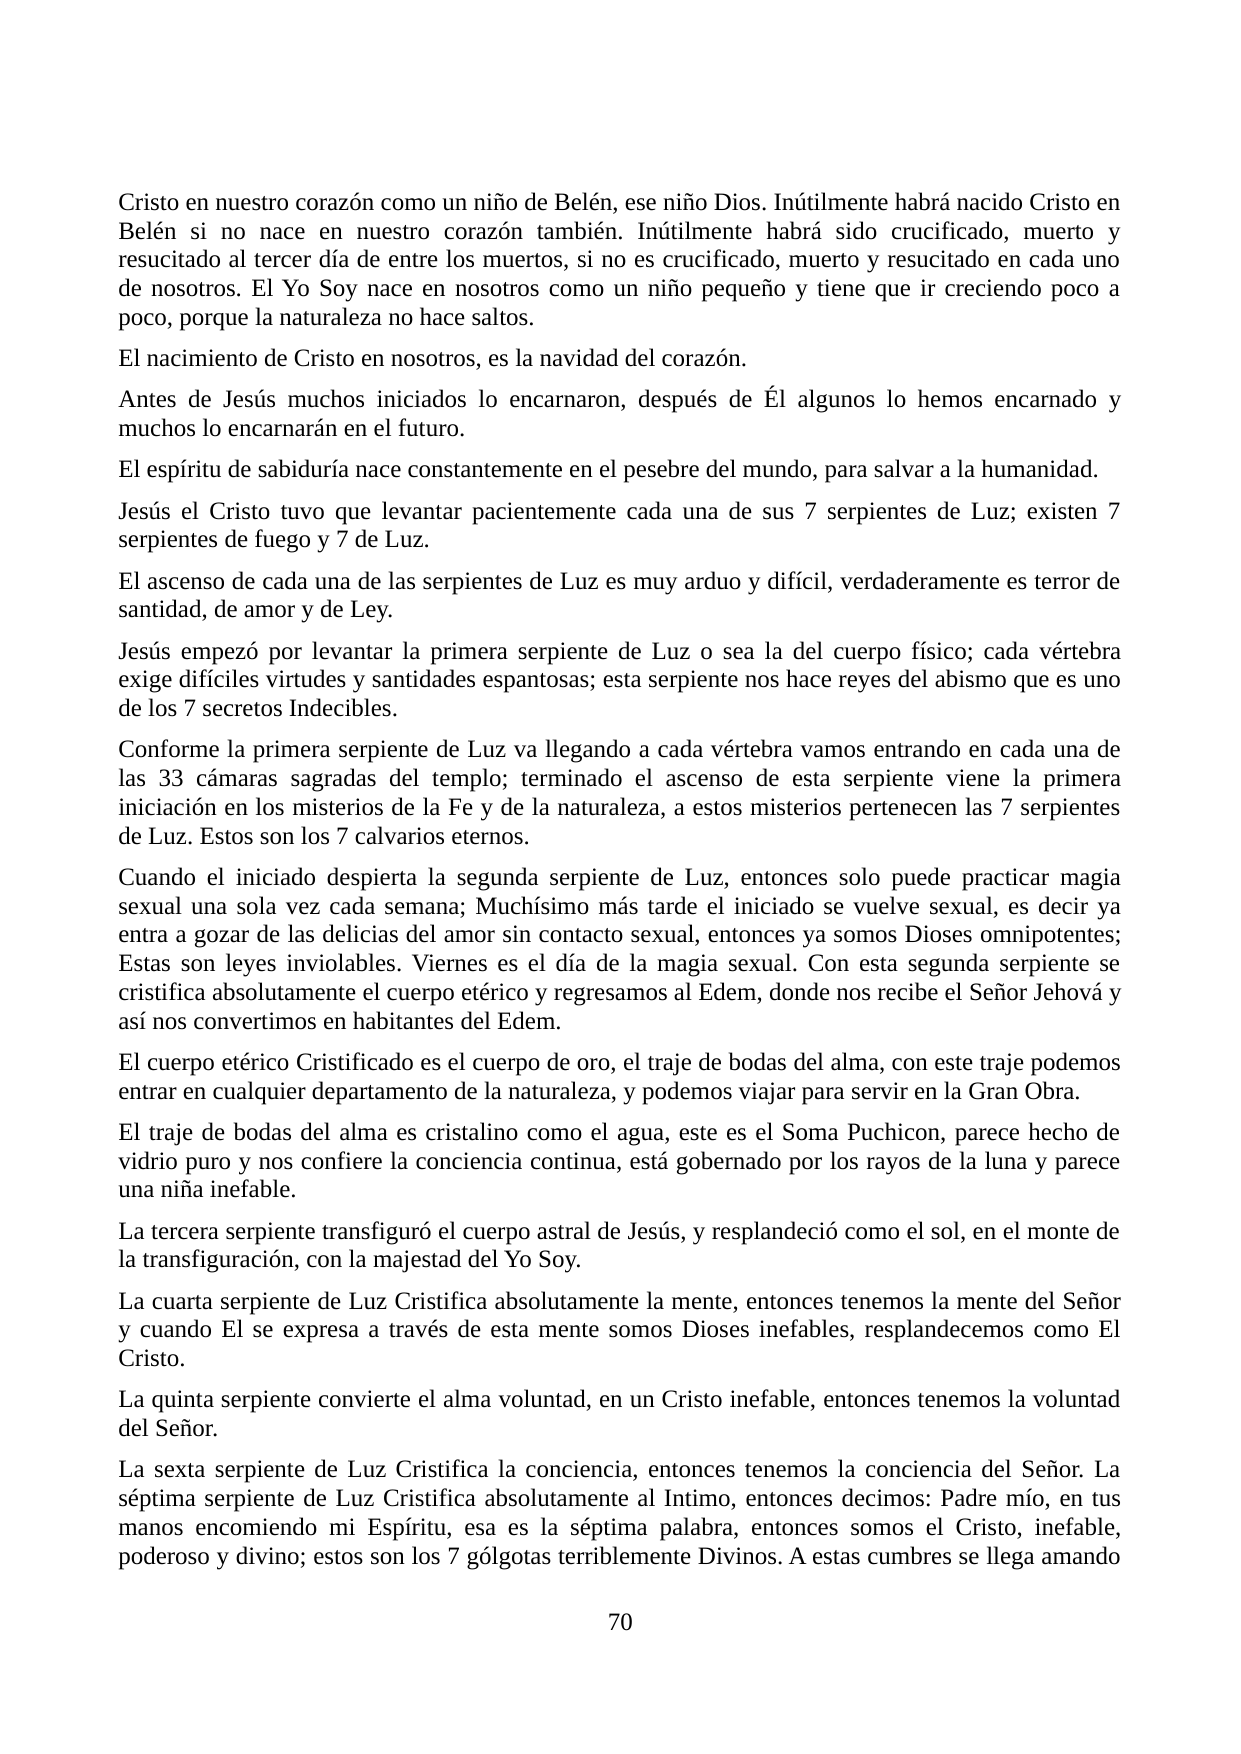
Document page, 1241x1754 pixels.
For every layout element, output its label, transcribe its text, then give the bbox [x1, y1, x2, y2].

text Jesús empezó por levantar la primera serpiente de Luz o sea la del cuerpo físico; cada vértebra exige difíciles virtudes y santidades espantosas; esta serpiente nos hace reyes del abismo que es uno de los 7 secretos Indecibles. [118, 636, 1122, 722]
text La tercera serpiente transfiguró el cuerpo astral de Jesús, y resplandeció como el sol, en el monte de la transfiguración, con la majestad del Yo Soy. [118, 1216, 1122, 1273]
text El ascenso de cada una de las serpientes de Luz es muy arduo y difícil, verdaderamente es terror de santidad, de amor y de Ley. [118, 566, 1122, 623]
text Cuando el iniciado despierta la segunda serpiente de Luz, entonces solo puede practicar magia sexual una sola vez cada semana; Muchísimo más tarde el iniciado se vuelve sexual, es decir ya entra a gozar de las delicias del amor sin contacto sexual, entonces ya somos Dioses omnipotentes; Estas son leyes inviolables. Viernes es el día de la magia sexual. Con esta segunda serpiente se cristifica absolutamente el cuerpo etérico y regresamos al Edem, donde nos recibe el Señor Jehová y así nos convertimos en habitantes del Edem. [118, 862, 1122, 1034]
text La sexta serpiente de Luz Cristifica la conciencia, entonces tenemos la conciencia del Señor. La séptima serpiente de Luz Cristifica absolutamente al Intimo, entonces decimos: Padre mío, en tus manos encomiendo mi Espíritu, esa es la séptima palabra, entonces somos el Cristo, inefable, poderoso y divino; estos son los 7 gólgotas terriblemente Divinos. A estas cumbres se llega amando [118, 1454, 1122, 1569]
text La quinta serpiente convierte el alma voluntad, en un Cristo inefable, entonces tenemos la voluntad del Señor. [118, 1384, 1122, 1442]
text El nacimiento de Cristo en nosotros, es la navidad del corazón. [118, 343, 1122, 372]
text Antes de Jesús muchos iniciados lo encarnaron, después de Él algunos lo hemos encarnado y muchos lo encarnarán en el futuro. [118, 384, 1122, 442]
text Jesús el Cristo tuvo que levantar pacientemente cada una de sus 7 serpientes de Luz; existen 7 serpientes de fuego y 7 de Luz. [118, 496, 1122, 553]
text El traje de bodas del alma es cristalino como el agua, este es el Soma Puchicon, parece hecho de vidrio puro y nos confiere la conciencia continua, está gobernado por los rayos de la luna y parece una niña inefable. [118, 1117, 1122, 1203]
text Cristo en nuestro corazón como un niño de Belén, ese niño Dios. Inútilmente habrá nacido Cristo en Belén si no nace en nuestro corazón también. Inútilmente habrá sido crucificado, muerto y resucitado al tercer día de entre los muertos, si no es crucificado, muerto y resucitado en cada uno de nosotros. El Yo Soy nace en nosotros como un niño pequeño y tiene que ir creciendo poco a poco, porque la naturaleza no hace saltos. [118, 187, 1122, 331]
text La cuarta serpiente de Luz Cristifica absolutamente la mente, entonces tenemos la mente del Señor y cuando El se expresa a través de esta mente somos Dioses inefables, resplandecemos como El Cristo. [118, 1286, 1122, 1372]
text El espíritu de sabiduría nace constantemente en el pesebre del mundo, para salvar a la humanidad. [118, 454, 1122, 483]
text Conforme la primera serpiente de Luz va llegando a cada vértebra vamos entrando en cada una de las 33 cámaras sagradas del templo; terminado el ascenso de esta serpiente viene la primera iniciación en los misterios de la Fe y de la naturaleza, a estos misterios pertenecen las 7 serpientes de Luz. Estos son los 7 calvarios eternos. [118, 734, 1122, 849]
text El cuerpo etérico Cristificado es el cuerpo de oro, el traje de bodas del alma, con este traje podemos entrar en cualquier departamento de la naturaleza, y podemos viajar para servir en la Gran Obra. [118, 1047, 1122, 1104]
